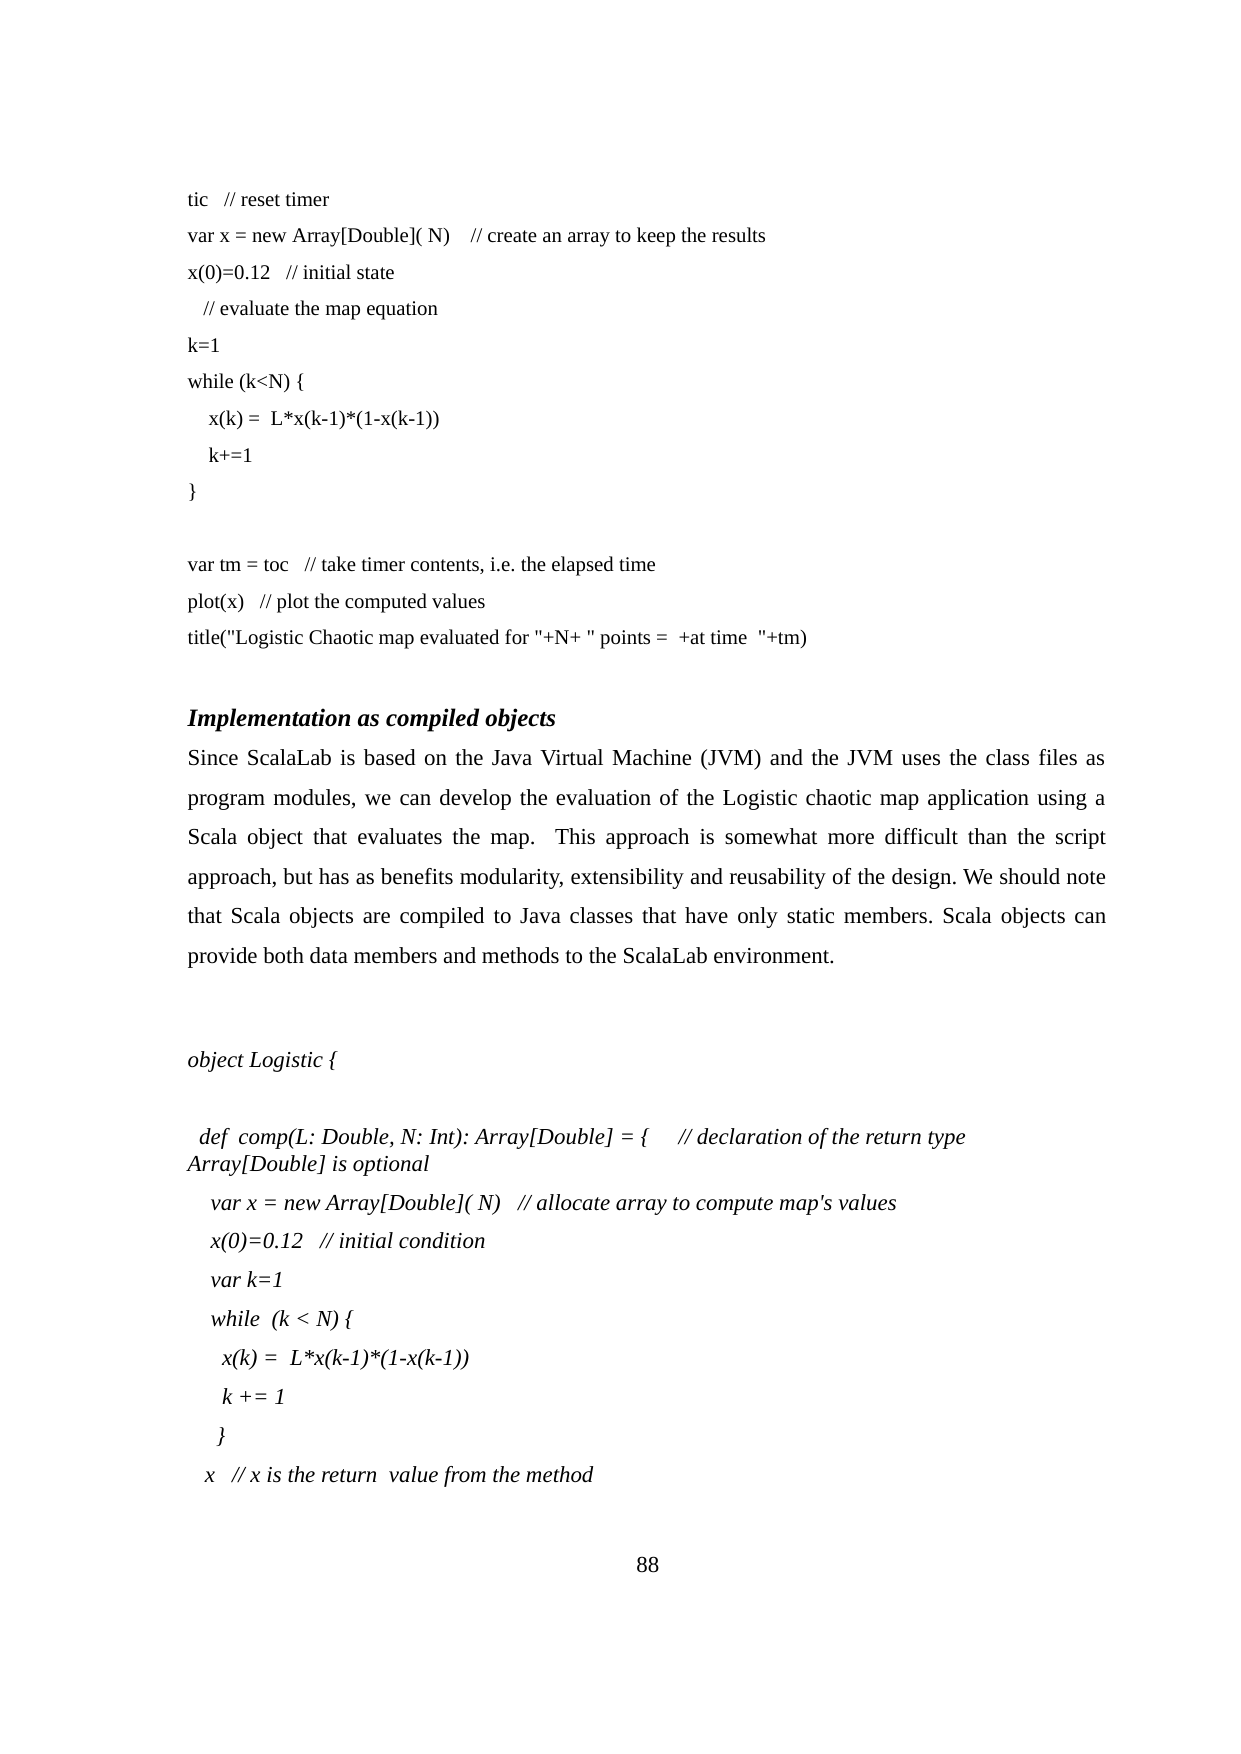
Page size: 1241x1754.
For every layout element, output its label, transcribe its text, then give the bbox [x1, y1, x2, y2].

text var x = new Array[Double]( N) // allocate array to compute map's values [187, 1189, 1108, 1215]
text Since ScalaLab is based on the Java Virtual Machine (JVM) and the JVM uses the class files as program modules, we can develop the evaluation of the Logistic chaotic map application using a Scala object that evaluates the map. This approach is somewhat more difficult than the script approach, but has as benefits modularity, extensibility and reusability of the design. We should note that Scala objects are compiled to Java classes that have only static members. Scala objects can provide both data members and methods to the ScalaLab environment. [187, 744, 1108, 968]
text x(0)=0.12 // initial state [187, 260, 1108, 284]
text } [187, 1422, 1108, 1448]
text plot(x) // plot the computed values [187, 589, 1108, 613]
text x(k) = L*x(k-1)*(1-x(k-1)) [187, 1344, 1108, 1370]
text x(0)=0.12 // initial condition [187, 1227, 1108, 1254]
text k += 1 [187, 1383, 1108, 1409]
text tic // reset timer [187, 187, 1108, 211]
text k+=1 [187, 442, 1108, 467]
text var k=1 [187, 1266, 1108, 1293]
text object Logistic { [187, 1046, 1108, 1072]
text } [187, 479, 1108, 503]
text Implementation as compiled objects [187, 703, 1108, 732]
text x // x is the return value from the method [187, 1461, 1108, 1487]
text x(k) = L*x(k-1)*(1-x(k-1)) [187, 406, 1108, 430]
text // evaluate the map equation [187, 296, 1108, 320]
text k=1 [187, 333, 1108, 357]
text var x = new Array[Double]( N) // create an array to keep the results [187, 223, 1108, 247]
text while (k<N) { [187, 369, 1108, 393]
text def comp(L: Double, N: Int): Array[Double] = { // declaration of the return type Array[Double] is optional [187, 1123, 1108, 1176]
text title("Logistic Chaotic map evaluated for "+N+ " points = +at time "+tm) [187, 625, 1108, 649]
text while (k < N) { [187, 1305, 1108, 1332]
text var tm = toc // take timer contents, i.e. the elapsed time [187, 552, 1108, 576]
